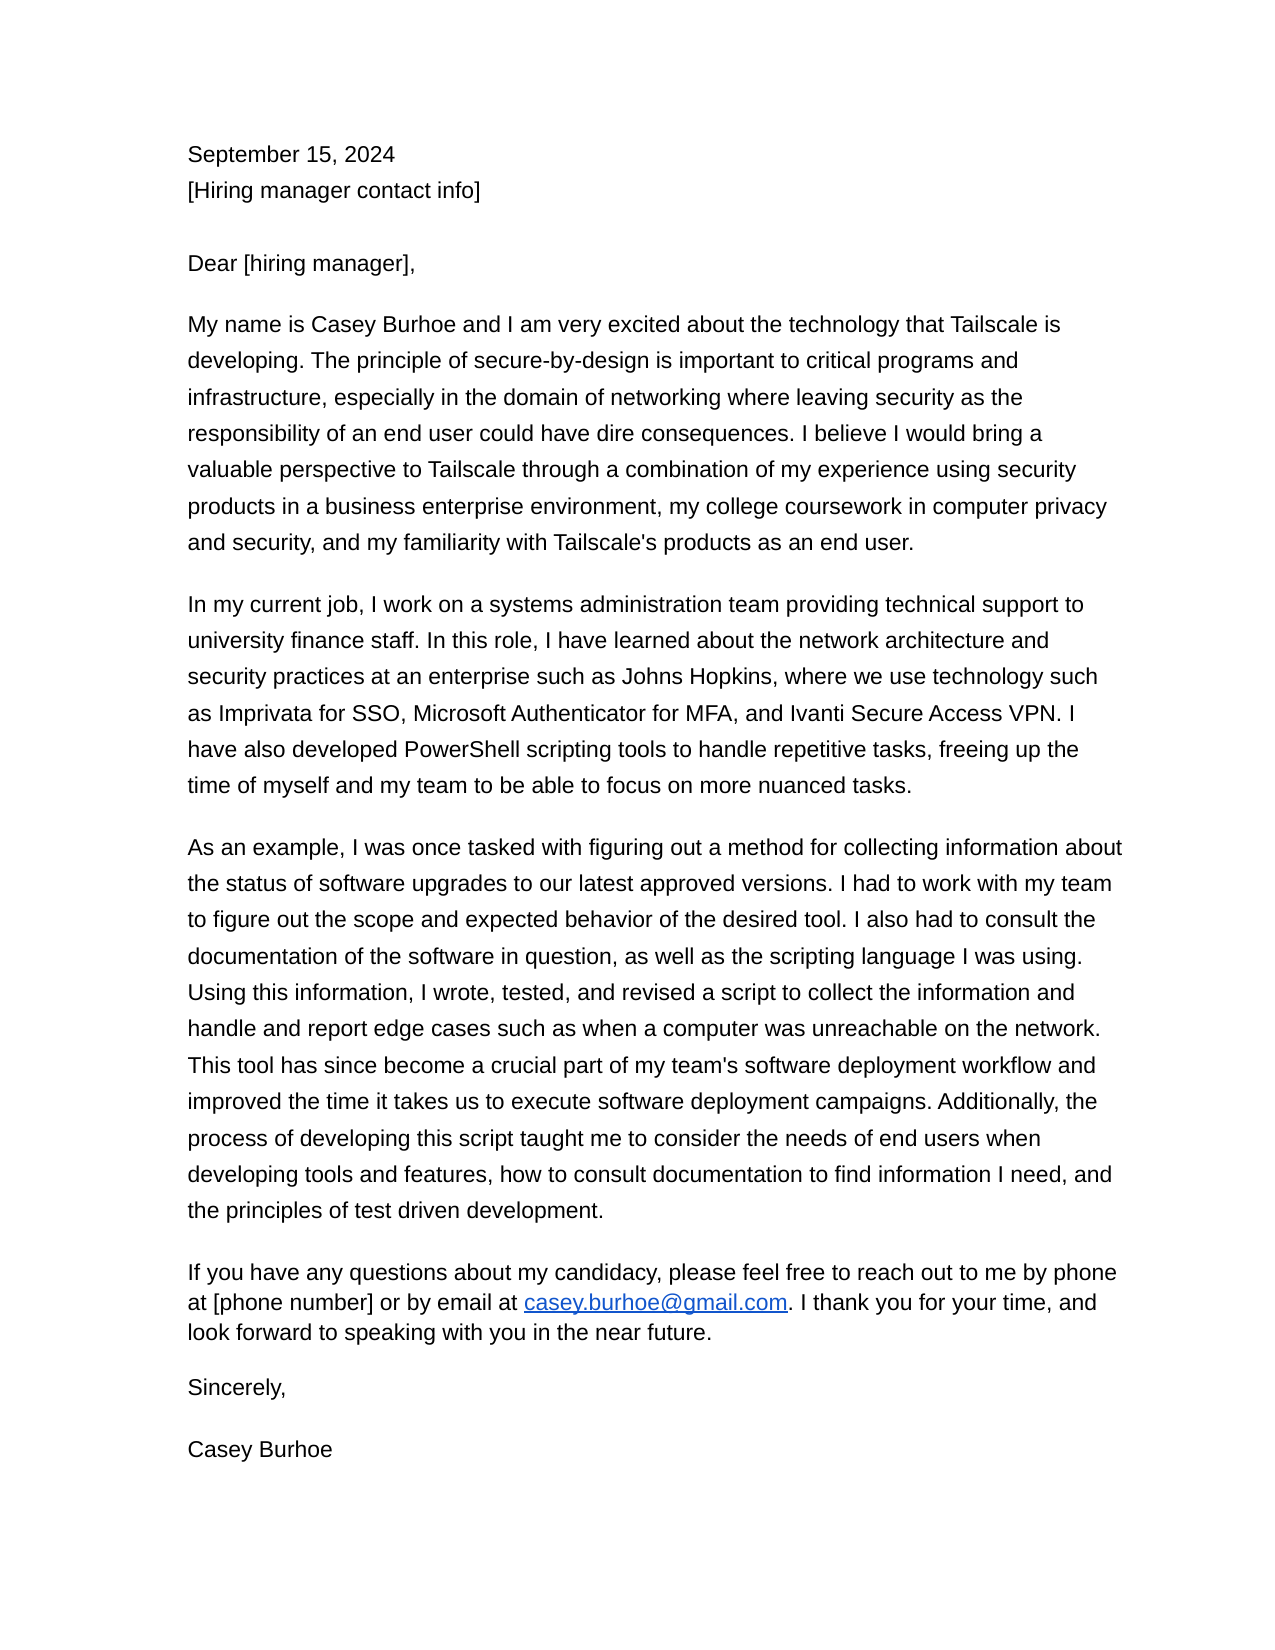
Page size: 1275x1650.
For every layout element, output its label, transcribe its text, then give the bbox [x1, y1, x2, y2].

text My name is Casey Burhoe and I am very excited about the technology that Tailscale is developing. The principle of secure-by-design is important to critical programs and infrastructure, especially in the domain of networking where leaving security as the responsibility of an end user could have dire consequences. I believe I would bring a valuable perspective to Tailscale through a combination of my experience using security products in a business enterprise environment, my college coursework in computer privacy and security, and my familiarity with Tailscale's products as an end user. [187, 311, 1125, 556]
text Sincerely, [187, 1374, 1125, 1401]
text As an example, I was once tasked with figuring out a method for collecting information about the status of software upgrades to our latest approved versions. I had to work with my team to figure out the scope and expected behavior of the desired tool. I also had to consult the documentation of the software in question, as well as the scripting language I was using. Using this information, I wrote, tested, and revised a script to collect the information and handle and report edge cases such as when a computer was unreachable on the network. This tool has since become a crucial part of my team's software deployment workflow and improved the time it takes us to execute software deployment campaigns. Additionally, the process of developing this script taught me to consider the needs of end users when developing tools and features, how to consult documentation to find information I need, and the principles of test driven development. [187, 834, 1125, 1223]
text September 15, 2024 [187, 141, 1125, 167]
text In my current job, I work on a systems administration team providing technical support to university finance staff. In this role, I have learned about the network architecture and security practices at an enterprise such as Johns Hopkins, where we use technology such as Imprivata for SSO, Microsoft Authenticator for MFA, and Ivanti Secure Access VPN. I have also developed PowerShell scripting tools to handle repetitive tasks, freeing up the time of myself and my team to be able to focus on more nuanced tasks. [187, 591, 1125, 799]
text Casey Burhoe [187, 1436, 1125, 1462]
text Dear [hiring manager], [187, 250, 1125, 276]
text If you have any questions about my candidacy, please feel free to reach out to me by phone at [phone number] or by email at casey.burhoe@gmail.com. I thank you for your time, and look forward to speaking with you in the near future. [187, 1258, 1125, 1345]
text [Hiring manager contact info] [187, 177, 1125, 203]
